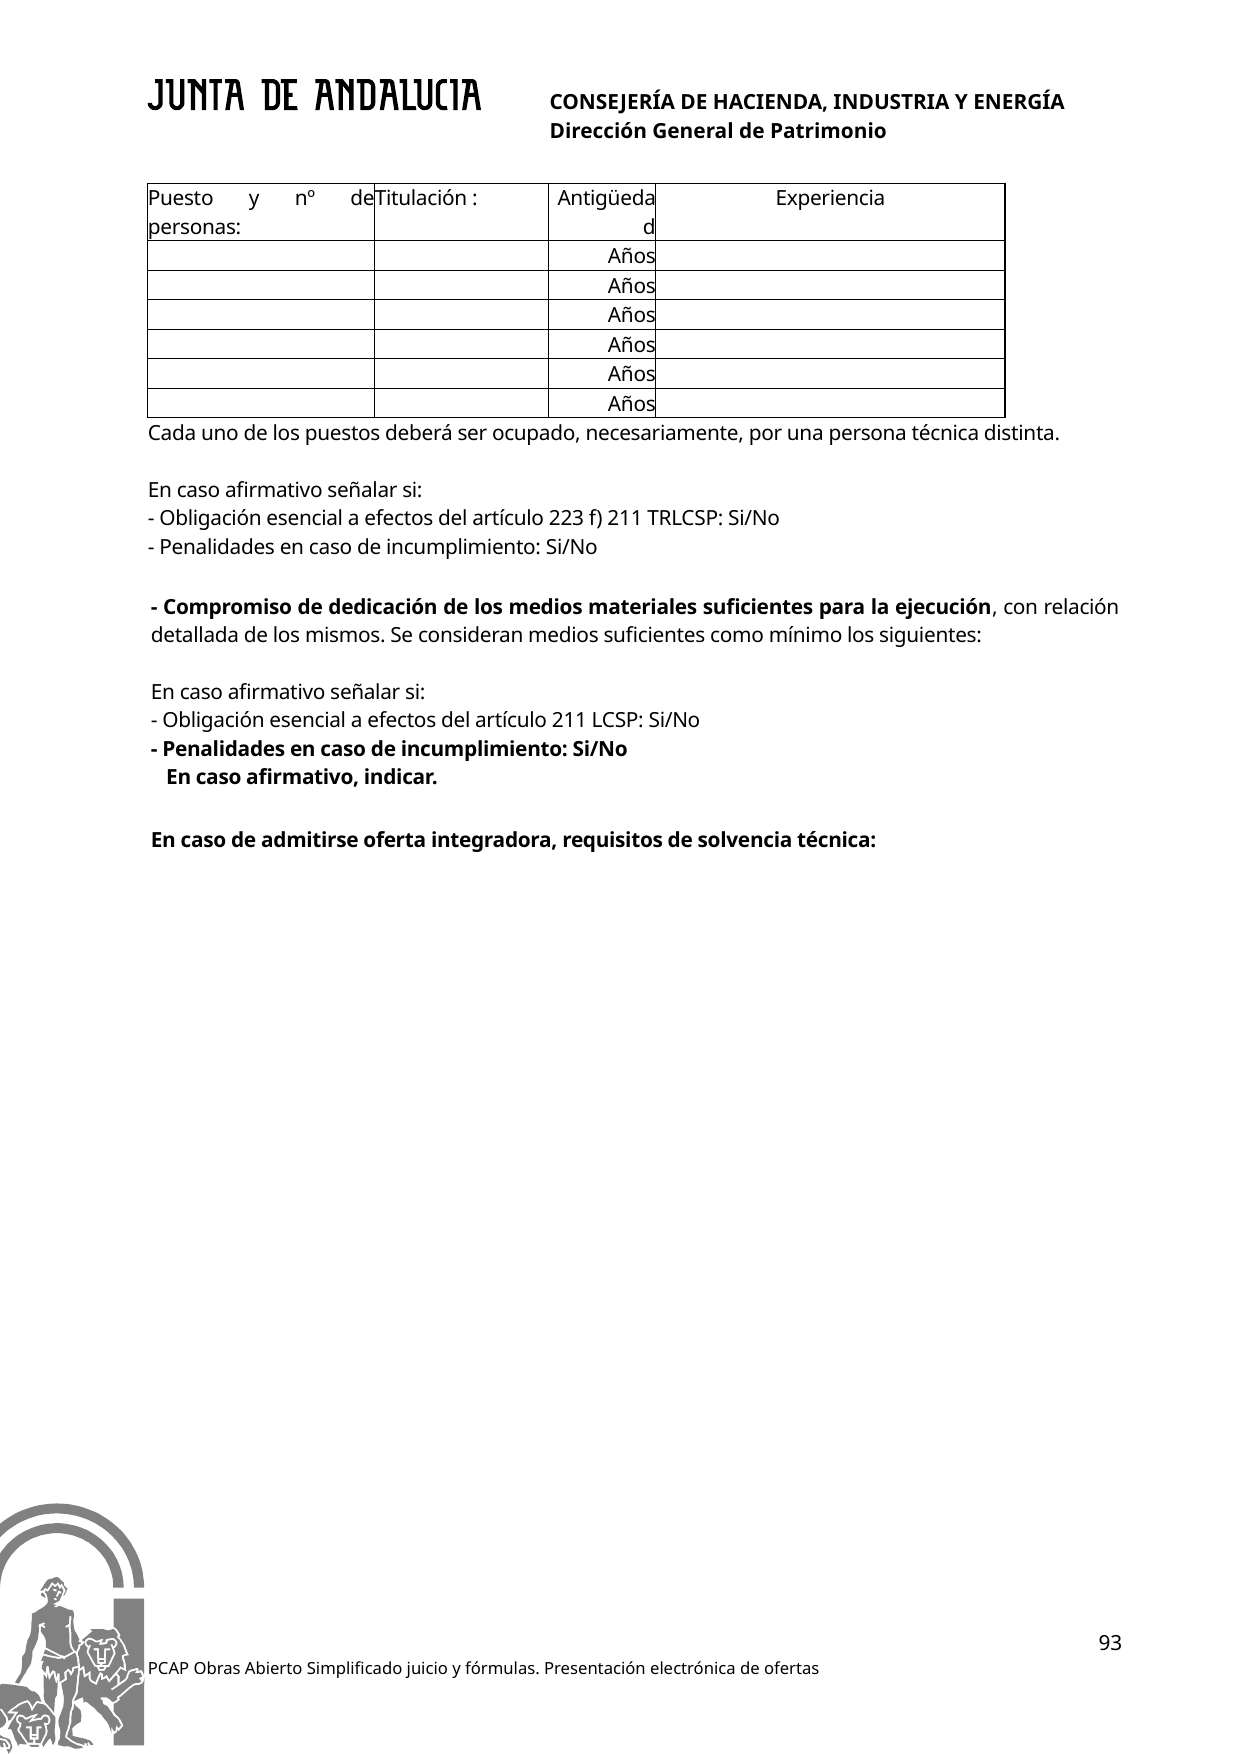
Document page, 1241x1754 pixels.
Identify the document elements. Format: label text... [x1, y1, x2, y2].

table_cell [375, 389, 548, 417]
text - Penalidades en caso de incumplimiento: Si/No [148, 532, 1122, 560]
table_cell Años [549, 241, 655, 270]
table_cell [656, 330, 1004, 358]
table_cell Años [549, 300, 655, 329]
text En caso afirmativo, indicar. [148, 762, 1122, 791]
table_cell [375, 330, 548, 358]
text - Compromiso de dedicación de los medios materiales suficientes para la ejecución, con relación detallada de los mismos. Se consideran medios suficientes como mínimo los siguientes: [148, 589, 1122, 649]
table_cell [656, 271, 1004, 299]
text En caso de admitirse oferta integradora, requisitos de solvencia técnica: [148, 825, 1122, 856]
table_cell Titulación : [375, 184, 548, 240]
text - Penalidades en caso de incumplimiento: Si/No [148, 734, 1122, 762]
text - Obligación esencial a efectos del artículo 223 f) 211 TRLCSP: Si/No [148, 503, 1122, 532]
table_cell Años [549, 359, 655, 388]
text - Obligación esencial a efectos del artículo 211 LCSP: Si/No [148, 706, 1122, 734]
table_cell [656, 389, 1004, 417]
table_cell [656, 241, 1004, 270]
table_cell [656, 359, 1004, 388]
table_cell Antigüedad [549, 184, 655, 240]
table_cell Experiencia [656, 184, 1004, 240]
table_cell [375, 241, 548, 270]
table_cell Años [549, 330, 655, 358]
table_cell [375, 359, 548, 388]
table_cell Puesto y nº de personas: [148, 184, 374, 240]
text En caso afirmativo señalar si: [148, 677, 1122, 706]
table_cell [375, 300, 548, 329]
text En caso afirmativo señalar si: [148, 475, 1122, 503]
table_cell Años [549, 389, 655, 417]
table_cell [148, 300, 374, 329]
table_cell [375, 271, 548, 299]
table_cell [148, 330, 374, 358]
table_cell [656, 300, 1004, 329]
table_cell [148, 241, 374, 270]
text Cada uno de los puestos deberá ser ocupado, necesariamente, por una persona técnica distinta. [148, 418, 1122, 447]
table_cell Años [549, 271, 655, 299]
table_cell [148, 389, 374, 417]
table_cell [148, 359, 374, 388]
table_cell [148, 271, 374, 299]
